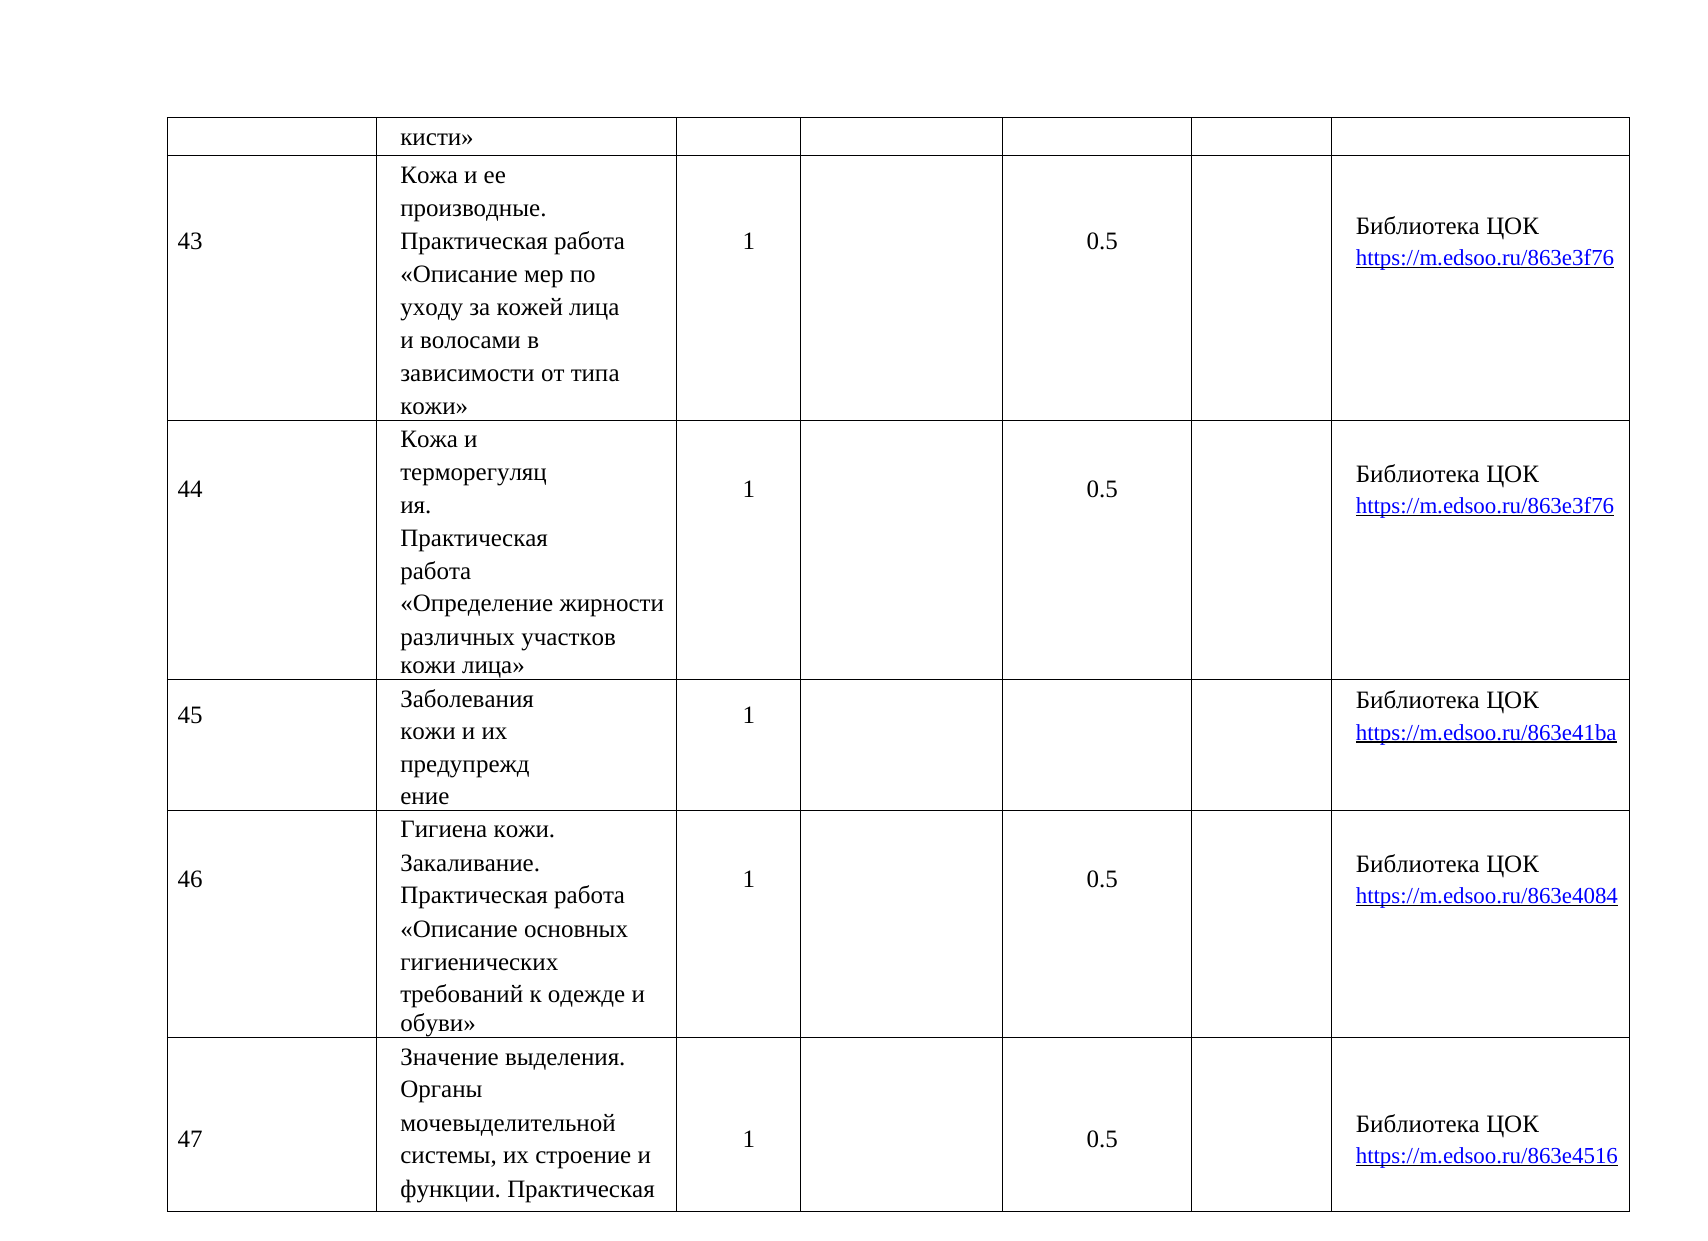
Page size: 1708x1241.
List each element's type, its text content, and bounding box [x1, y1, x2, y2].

table_cell 46 [168, 811, 376, 1037]
table_cell 43 [168, 156, 376, 420]
table_cell [1192, 1038, 1331, 1211]
table_cell 0.5 [1003, 156, 1191, 420]
table_cell [801, 811, 1002, 1037]
table_cell Библиотека ЦОК https://m.edsoo.ru/863e4084 [1332, 811, 1629, 1037]
table_cell Библиотека ЦОК https://m.edsoo.ru/863e41ba [1332, 680, 1629, 810]
table_cell [1192, 421, 1331, 679]
table_cell Кожа и терморегуляция. Практическая работа «Определение жирности различных участков кожи лица» [377, 421, 676, 679]
table_cell Кожа и ее производные. Практическая работа «Описание мер по уходу за кожей лица и волосами в зависимости от типа кожи» [377, 156, 676, 420]
table_cell [1003, 680, 1191, 810]
table_cell 1 [677, 156, 800, 420]
table_header [1332, 118, 1629, 155]
table_cell Заболевания кожи и их предупреждение [377, 680, 676, 810]
table_header [1003, 118, 1191, 155]
table_cell 45 [168, 680, 376, 810]
table_cell 1 [677, 1038, 800, 1211]
table_cell 44 [168, 421, 376, 679]
table_cell Значение выделения. Органы мочевыделительной системы, их строение и функции. Практическая [377, 1038, 676, 1211]
table_cell [801, 1038, 1002, 1211]
table_cell Библиотека ЦОК https://m.edsoo.ru/863e3f76 [1332, 156, 1629, 420]
table_header [1192, 118, 1331, 155]
table_cell 0.5 [1003, 811, 1191, 1037]
table_header кисти» [377, 118, 676, 155]
table_cell Гигиена кожи. Закаливание. Практическая работа «Описание основных гигиенических требований к одежде и обуви» [377, 811, 676, 1037]
table_cell 47 [168, 1038, 376, 1211]
table_cell 0.5 [1003, 1038, 1191, 1211]
table_cell Библиотека ЦОК https://m.edsoo.ru/863e4516 [1332, 1038, 1629, 1211]
table_cell [801, 680, 1002, 810]
table_cell [1192, 680, 1331, 810]
table_cell [1192, 156, 1331, 420]
table_cell 1 [677, 421, 800, 679]
table_cell 1 [677, 680, 800, 810]
table_cell [801, 156, 1002, 420]
table_cell 0.5 [1003, 421, 1191, 679]
table_cell Библиотека ЦОК https://m.edsoo.ru/863e3f76 [1332, 421, 1629, 679]
table_header [677, 118, 800, 155]
table_cell [801, 421, 1002, 679]
table_cell 1 [677, 811, 800, 1037]
table_header [168, 118, 376, 155]
table_header [801, 118, 1002, 155]
table_cell [1192, 811, 1331, 1037]
